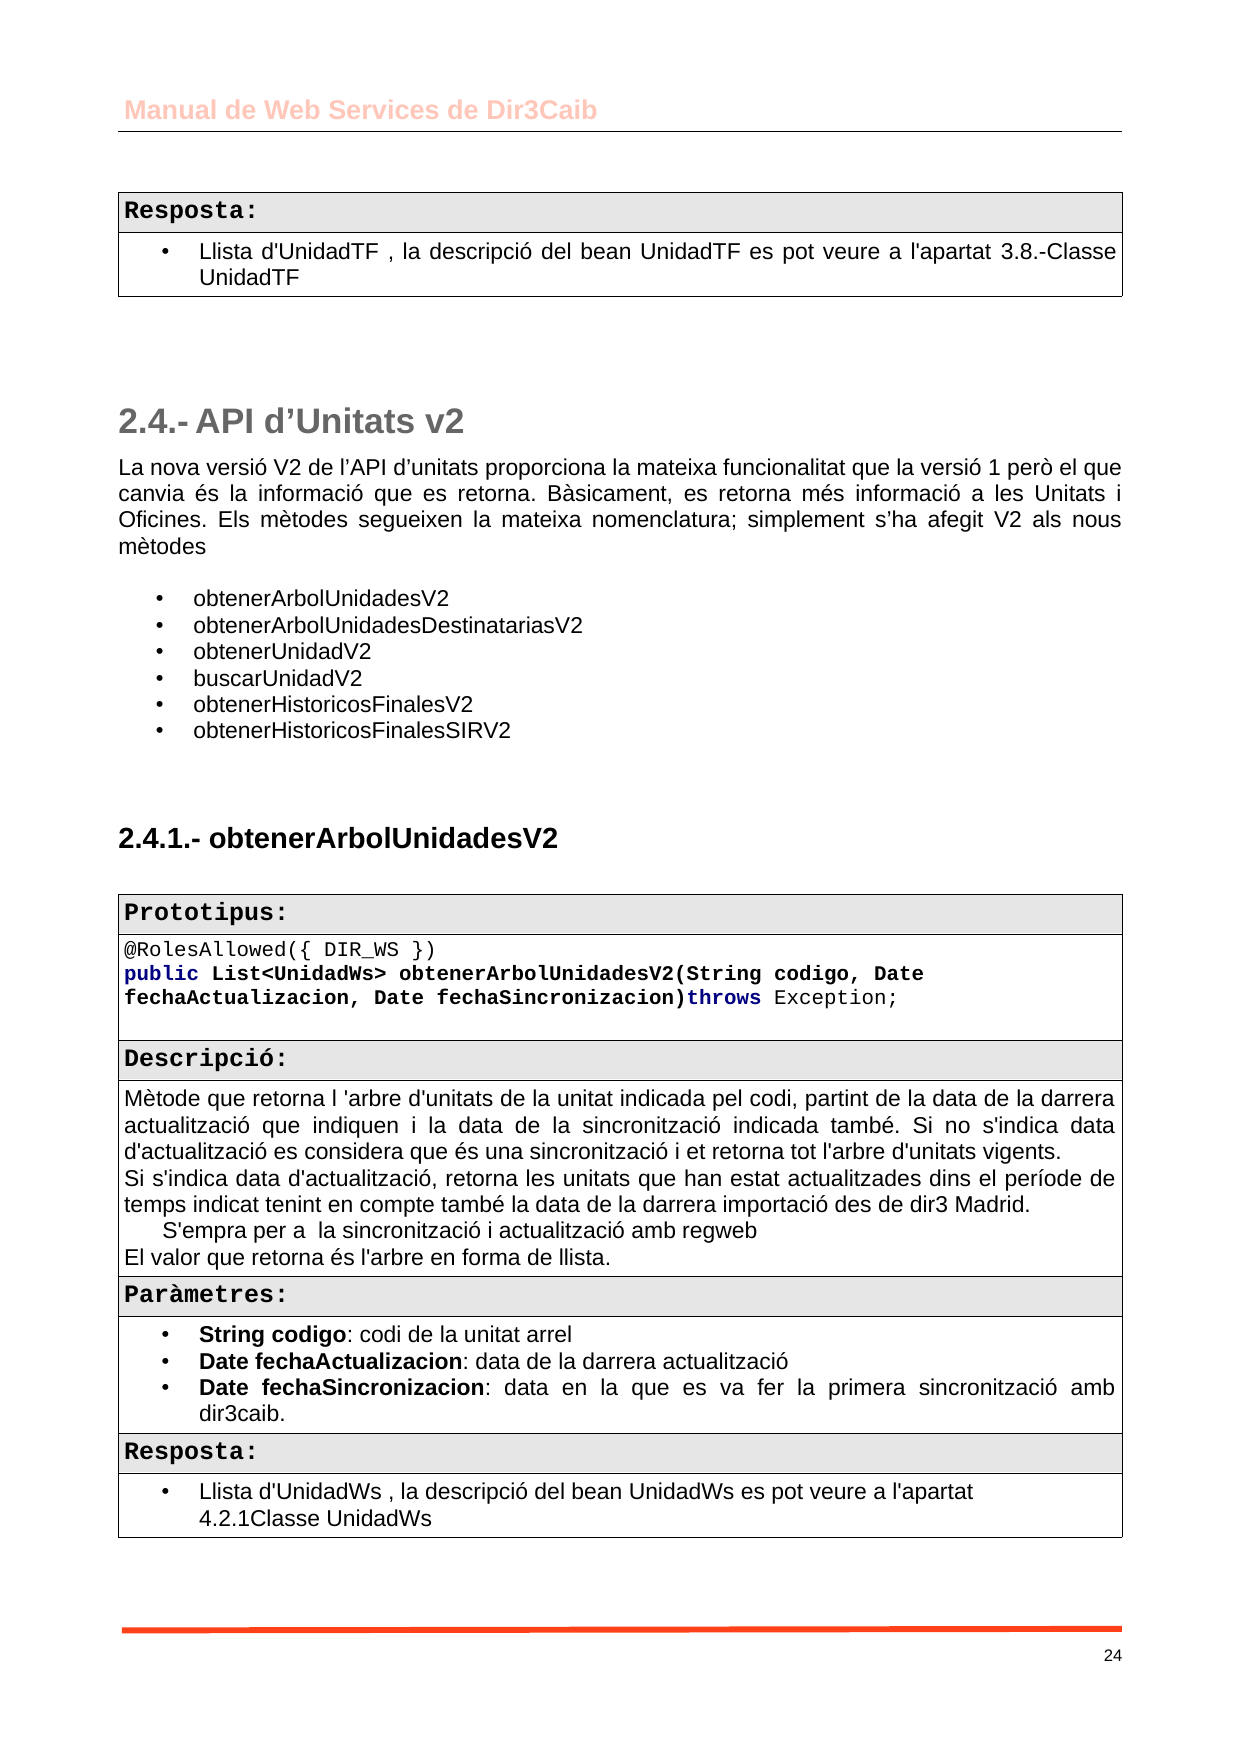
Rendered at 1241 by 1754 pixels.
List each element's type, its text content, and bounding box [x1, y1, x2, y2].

table_cell Llista d'UnidadTF , la descripció del bean UnidadTF es pot veure a l'apartat 3.8.-Classe UnidadTF [119, 233, 1122, 296]
table_cell @RolesAllowed({ DIR_WS }) public List<UnidadWs> obtenerArbolUnidadesV2(String codigo, Date fechaActualizacion, Date fechaSincronizacion)throws Exception; [119, 935, 1122, 1040]
list obtenerUnidadV2 [156, 638, 1122, 664]
table_cell String codigo: codi de la unitat arrel Date fechaActualizacion: data de la darrera actualització Date fechaSincronizacion: data en la que es va fer la primera sincronització amb dir3caib. [119, 1317, 1122, 1432]
table_header Prototipus: [119, 895, 1122, 933]
table_cell Resposta: [119, 1434, 1122, 1472]
table_cell Paràmetres: [119, 1277, 1122, 1316]
table_cell Descripció: [119, 1041, 1122, 1079]
table_cell Resposta: [119, 193, 1122, 232]
subtitle obtenerArbolUnidadesV2 [118, 821, 1122, 855]
subtitle API d’Unitats v2 [118, 400, 1122, 441]
list obtenerHistoricosFinalesV2 [156, 691, 1122, 717]
list obtenerArbolUnidadesDestinatariasV2 [156, 612, 1122, 638]
table_cell Mètode que retorna l 'arbre d'unitats de la unitat indicada pel codi, partint de la data de la darrera actualització que indiquen i la data de la sincronització indicada també. Si no s'indica data d'actualització es considera que és una sincronització i et retorna tot l'arbre d'unitats vigents. Si s'indica data d'actualització, retorna les unitats que han estat actualitzades dins el període de temps indicat tenint en compte també la data de la darrera importació des de dir3 Madrid. S'empra per a la sincronització i actualització amb regweb El valor que retorna és l'arbre en forma de llista. [119, 1081, 1122, 1276]
list obtenerArbolUnidadesV2 [156, 585, 1122, 612]
list buscarUnidadV2 [156, 664, 1122, 691]
text La nova versió V2 de l’API d’unitats proporciona la mateixa funcionalitat que la versió 1 però el que canvia és la informació que es retorna. Bàsicament, es retorna més informació a les Unitats i Oficines. Els mètodes segueixen la mateixa nomenclatura; simplement s’ha afegit V2 als nous mètodes [118, 454, 1122, 559]
list obtenerHistoricosFinalesSIRV2 [156, 717, 1122, 743]
table_cell Llista d'UnidadWs , la descripció del bean UnidadWs es pot veure a l'apartat 4.2.1Classe UnidadWs [119, 1474, 1122, 1537]
